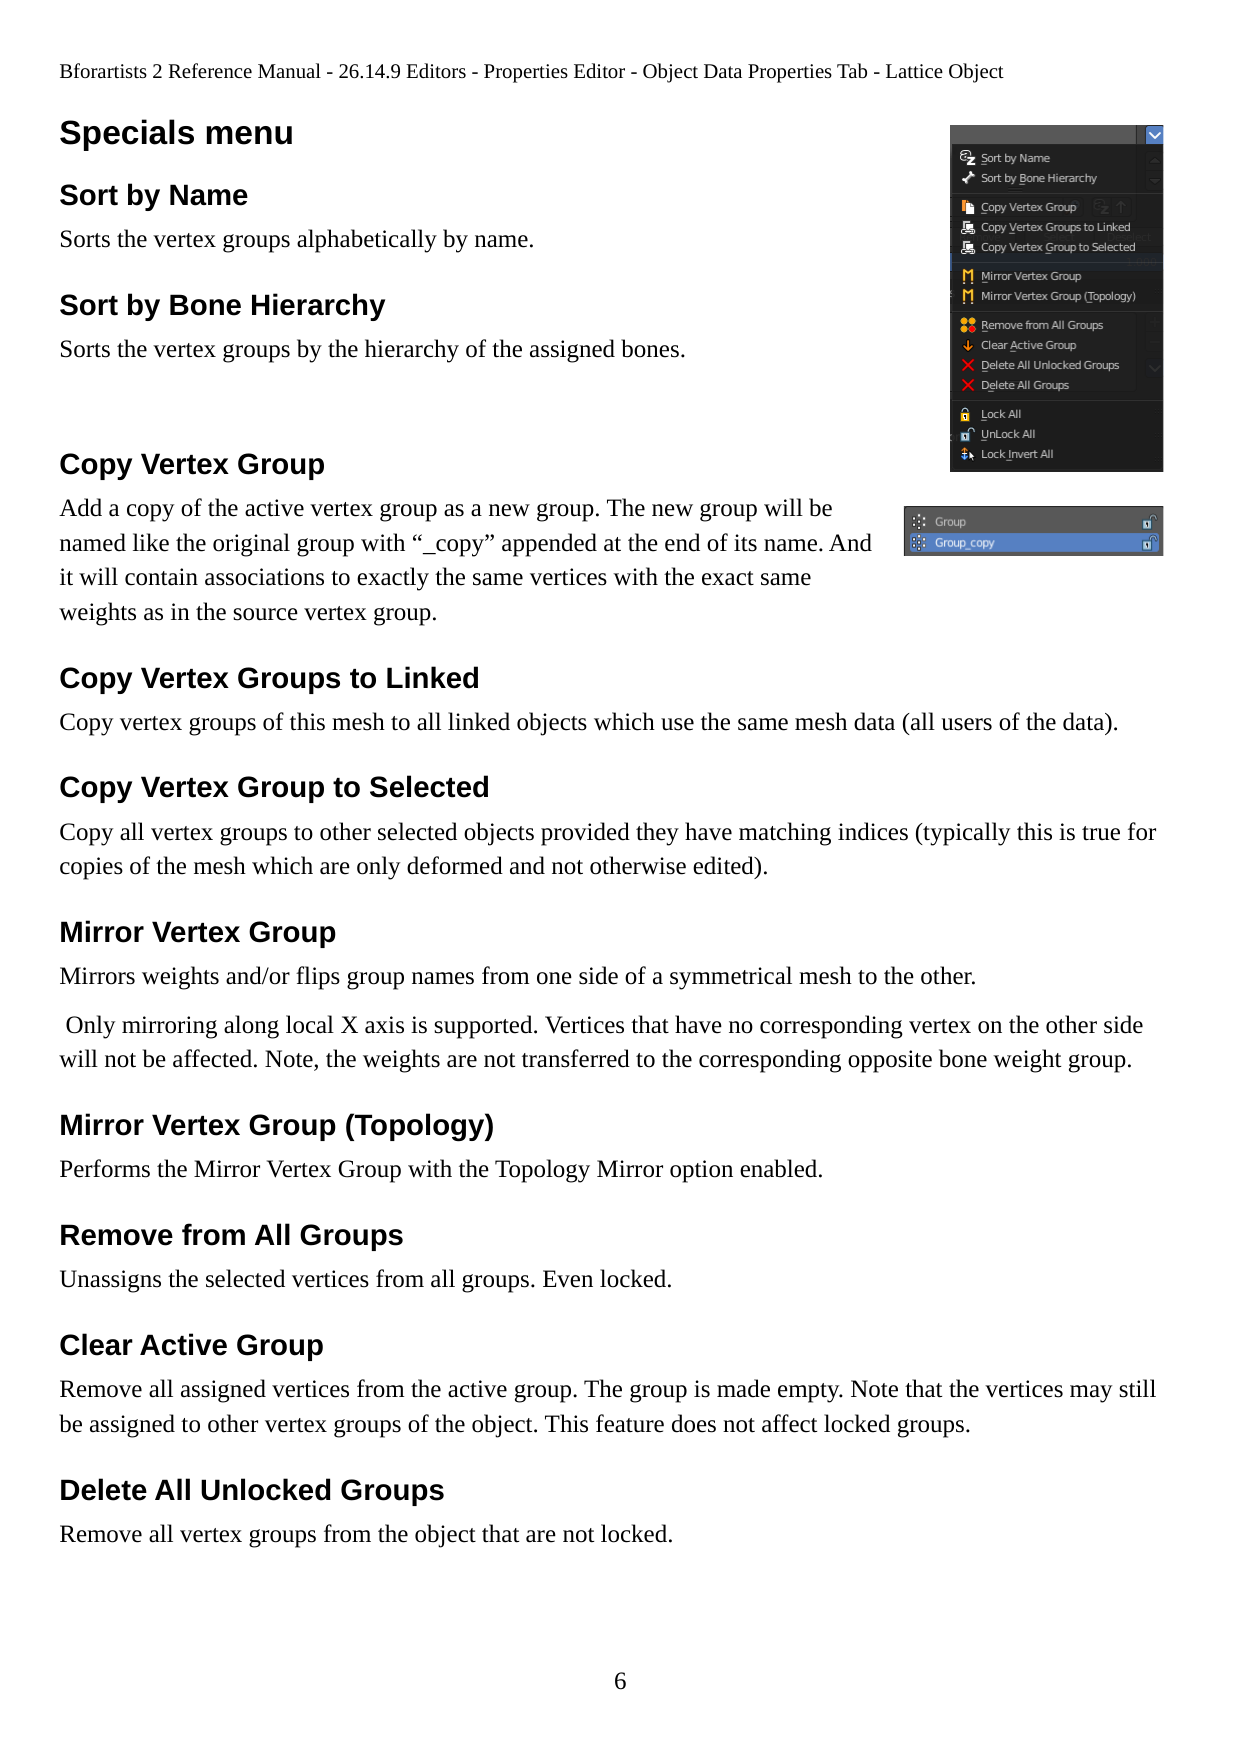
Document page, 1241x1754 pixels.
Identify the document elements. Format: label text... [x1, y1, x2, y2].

subtitle [1164, 178, 1181, 212]
subtitle Mirror Vertex Group [59, 915, 1181, 948]
text Copy vertex groups of this mesh to all linked objects which use the same mesh data (all users of the data). [59, 707, 1181, 736]
text Remove all assigned vertices from the active group. The group is made empty. Note that the vertices may still be assigned to other vertex groups of the object. This feature does not affect locked groups. [59, 1374, 1181, 1437]
subtitle Specials menu [59, 113, 1181, 151]
subtitle Sort by Bone Hierarchy [59, 288, 950, 322]
text Copy all vertex groups to other selected objects provided they have matching indices (typically this is true for copies of the mesh which are only deformed and not otherwise edited). [59, 817, 1181, 880]
text Performs the Mirror Vertex Group with the Topology Mirror option enabled. [59, 1154, 1181, 1183]
text Only mirroring along local X axis is supported. Vertices that have no corresponding vertex on the other side will not be affected. Note, the weights are not transferred to the corresponding opposite bone weight group. [59, 1010, 1181, 1073]
text Add a copy of the active vertex group as a new group. The new group will be named like the original group with “_copy” appended at the end of its name. And it will contain associations to exactly the same vertices with the exact same weights as in the source vertex group. [59, 493, 1181, 626]
text Mirrors weights and/or flips group names from one side of a symmetrical mesh to the other. [59, 961, 1181, 990]
subtitle Sort by Name [59, 178, 950, 212]
subtitle Copy Vertex Groups to Linked [59, 661, 1181, 694]
subtitle Copy Vertex Group to Selected [59, 770, 1181, 804]
text Sorts the vertex groups by the hierarchy of the assigned bones. [59, 334, 950, 363]
picture [903, 506, 1164, 556]
subtitle Delete All Unlocked Groups [59, 1472, 1181, 1506]
subtitle Remove from All Groups [59, 1218, 1181, 1252]
subtitle Clear Active Group [59, 1328, 1181, 1362]
subtitle [1164, 288, 1181, 322]
subtitle Copy Vertex Group [59, 447, 1181, 481]
text Unassigns the selected vertices from all groups. Even locked. [59, 1264, 1181, 1293]
text Remove all vertex groups from the object that are not locked. [59, 1519, 1181, 1547]
subtitle Mirror Vertex Group (Topology) [59, 1108, 1181, 1142]
text Sorts the vertex groups alphabetically by name. [59, 224, 950, 253]
picture [950, 125, 1164, 472]
